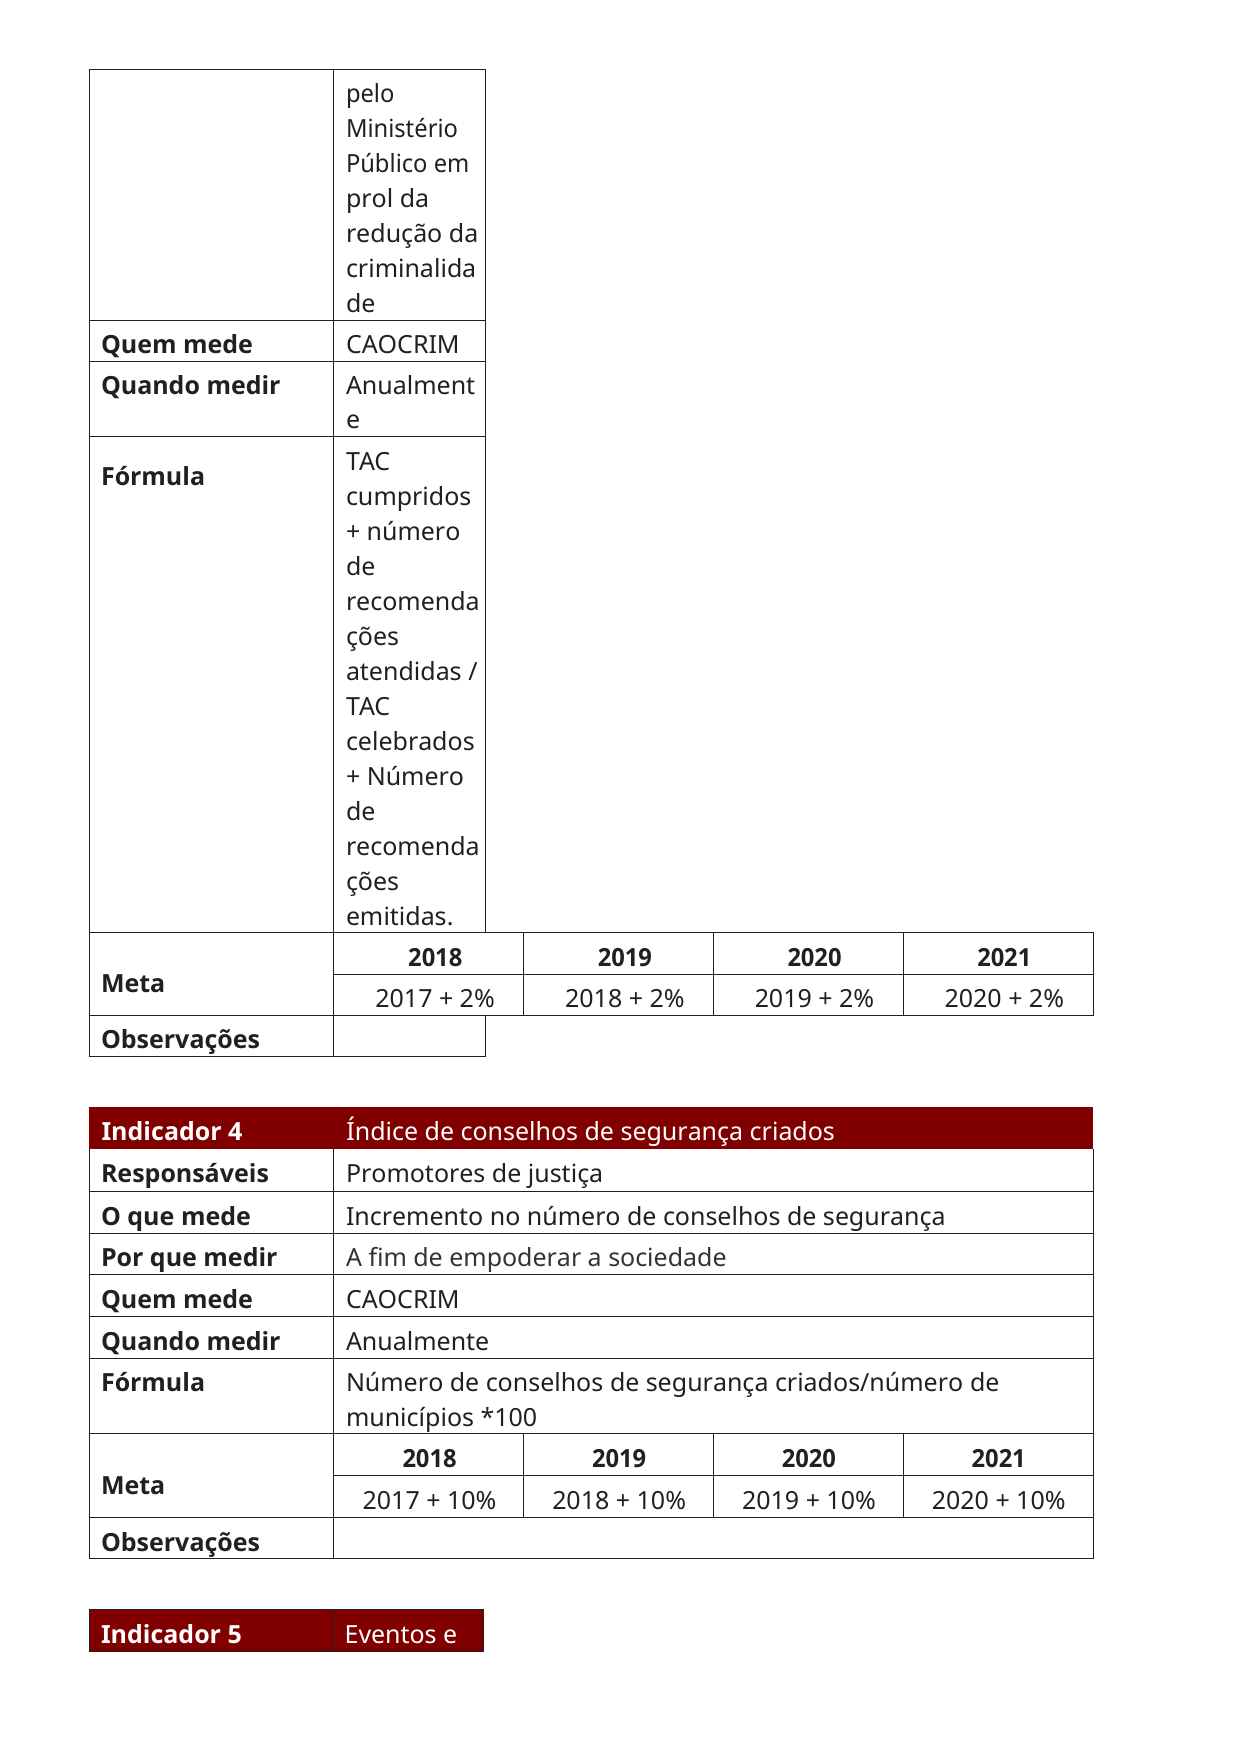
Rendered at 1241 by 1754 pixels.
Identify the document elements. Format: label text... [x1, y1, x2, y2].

table_cell Promotores de justiça [334, 1149, 1093, 1191]
table_cell 2017 + 10% [334, 1476, 523, 1517]
table_cell Quem mede [90, 321, 333, 361]
table_cell [334, 1016, 485, 1056]
table_cell Incremento no número de conselhos de segurança [334, 1192, 1093, 1232]
table_cell pelo Ministério Público em prol da redução da criminalidade [334, 70, 485, 320]
table_cell [90, 70, 333, 320]
table_cell Fórmula [90, 1359, 333, 1433]
table_header Indicador 5 [90, 1610, 332, 1651]
table_cell CAOCRIM [334, 321, 485, 361]
table_cell Número de conselhos de segurança criados/número de municípios *100 [334, 1359, 1093, 1433]
table_cell Quando medir [90, 1317, 333, 1357]
table_header Índice de conselhos de segurança criados [334, 1107, 903, 1149]
table_cell 2018 + 10% [524, 1476, 713, 1517]
table_cell Meta [90, 1434, 333, 1517]
table_cell 2019 [524, 1434, 713, 1475]
table_cell 2021 [904, 1434, 1093, 1475]
table_cell TAC cumpridos + número de recomendações atendidas / TAC celebrados + Número de recomendações emitidas. [334, 437, 485, 932]
table_cell 2020 + 10% [904, 1476, 1093, 1517]
table_cell Anualmente [334, 362, 485, 436]
table_header [903, 1107, 1093, 1149]
table_cell Por que medir [90, 1234, 333, 1274]
table_cell A fim de empoderar a sociedade [334, 1234, 1093, 1274]
table_cell Anualmente [334, 1317, 1093, 1357]
table_cell 2020 [714, 933, 903, 973]
table_cell 2020 [714, 1434, 903, 1475]
table_cell 2018 [334, 1434, 523, 1475]
table_cell 2019 + 10% [714, 1476, 903, 1517]
table_cell Quem mede [90, 1275, 333, 1316]
table_cell Responsáveis [90, 1149, 333, 1191]
table_cell Observações [90, 1518, 333, 1558]
table_cell Quando medir [90, 362, 333, 436]
table_cell [334, 1518, 1093, 1558]
table_cell CAOCRIM [334, 1275, 1093, 1316]
table_cell 2018 [334, 933, 523, 973]
table_cell 2021 [904, 933, 1093, 973]
table_header Eventos e [333, 1610, 483, 1651]
table_cell 2018 + 2% [524, 975, 713, 1015]
table_cell 2017 + 2% [334, 975, 523, 1015]
table_cell 2019 [524, 933, 713, 973]
table_header Indicador 4 [89, 1107, 334, 1149]
table_cell O que mede [90, 1192, 333, 1232]
table_cell 2019 + 2% [714, 975, 903, 1015]
table_cell Fórmula [90, 437, 333, 932]
table_cell Meta [90, 933, 333, 1015]
table_cell Observações [90, 1016, 333, 1056]
table_cell 2020 + 2% [904, 975, 1093, 1015]
